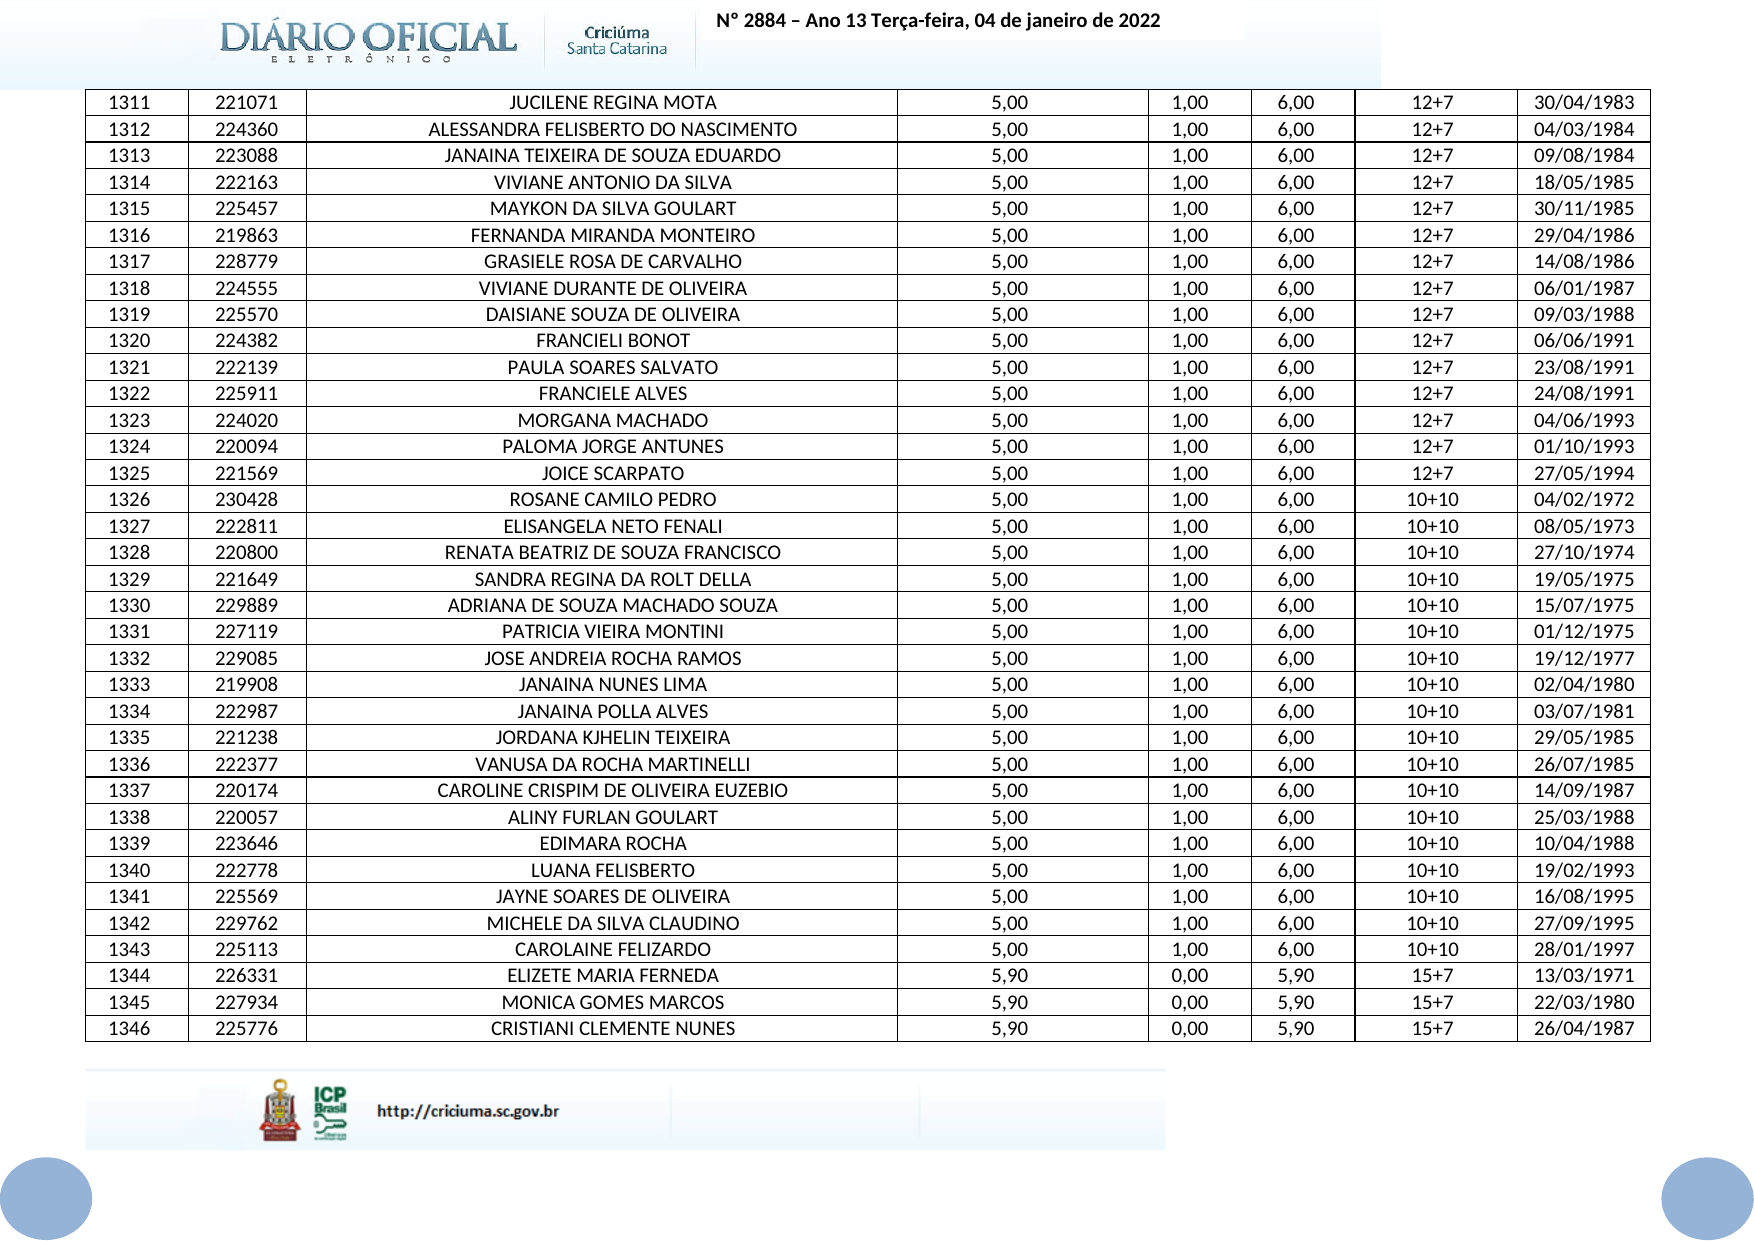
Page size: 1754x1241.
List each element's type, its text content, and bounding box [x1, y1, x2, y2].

table_cell 25/03/1988 [1518, 804, 1650, 829]
table_cell 1329 [86, 566, 188, 591]
table_cell 1,00 [1149, 883, 1251, 909]
table_cell 14/08/1986 [1518, 248, 1650, 274]
table_cell 1346 [86, 1016, 188, 1041]
table_cell 1322 [86, 381, 188, 406]
table_cell 6,00 [1252, 857, 1354, 882]
table_cell 09/08/1984 [1518, 143, 1650, 168]
table_cell EDIMARA ROCHA [307, 830, 897, 856]
table_cell 02/04/1980 [1518, 672, 1650, 697]
table_cell 12+7 [1356, 169, 1517, 194]
table_cell 12+7 [1356, 90, 1517, 115]
table_cell 6,00 [1252, 725, 1354, 750]
table_cell 15+7 [1356, 1016, 1517, 1041]
table_cell JOSE ANDREIA ROCHA RAMOS [307, 645, 897, 671]
table_cell MORGANA MACHADO [307, 407, 897, 432]
table_cell 10+10 [1356, 830, 1517, 856]
table_cell 1,00 [1149, 672, 1251, 697]
table_cell 5,00 [898, 592, 1148, 618]
table_cell 225113 [189, 936, 306, 962]
table_cell JORDANA KJHELIN TEIXEIRA [307, 725, 897, 750]
table_cell 14/09/1987 [1518, 778, 1650, 803]
table_cell 27/10/1974 [1518, 539, 1650, 565]
table_cell 222163 [189, 169, 306, 194]
table_cell 1327 [86, 513, 188, 538]
table_cell 1339 [86, 830, 188, 856]
table_cell 225911 [189, 381, 306, 406]
table_cell 1314 [86, 169, 188, 194]
table_cell 6,00 [1252, 698, 1354, 723]
table_cell 229085 [189, 645, 306, 671]
table_cell ADRIANA DE SOUZA MACHADO SOUZA [307, 592, 897, 618]
table_cell 225570 [189, 301, 306, 327]
table_cell 1,00 [1149, 301, 1251, 327]
table_cell 1312 [86, 116, 188, 141]
table_cell 12+7 [1356, 460, 1517, 485]
table_cell 1,00 [1149, 778, 1251, 803]
table_cell 1335 [86, 725, 188, 750]
table_cell 10+10 [1356, 672, 1517, 697]
table_cell 5,00 [898, 381, 1148, 406]
table_cell 6,00 [1252, 169, 1354, 194]
table_cell 1,00 [1149, 513, 1251, 538]
table_cell 5,00 [898, 857, 1148, 882]
table_cell 222377 [189, 751, 306, 776]
table_cell 222778 [189, 857, 306, 882]
table_cell 12+7 [1356, 248, 1517, 274]
table_cell 5,00 [898, 725, 1148, 750]
table_cell 1341 [86, 883, 188, 909]
table_cell 08/05/1973 [1518, 513, 1650, 538]
table_cell 12+7 [1356, 354, 1517, 379]
table_cell 06/01/1987 [1518, 275, 1650, 300]
table_cell 10+10 [1356, 857, 1517, 882]
table_cell 227119 [189, 619, 306, 644]
table_cell 220057 [189, 804, 306, 829]
table_cell 24/08/1991 [1518, 381, 1650, 406]
table_cell 6,00 [1252, 354, 1354, 379]
table_cell 227934 [189, 989, 306, 1014]
table_cell 1325 [86, 460, 188, 485]
table_cell 1,00 [1149, 619, 1251, 644]
table_cell 01/12/1975 [1518, 619, 1650, 644]
table_cell 220800 [189, 539, 306, 565]
table_cell 222139 [189, 354, 306, 379]
table_cell 5,90 [1252, 1016, 1354, 1041]
table_cell 5,90 [898, 989, 1148, 1014]
table_cell 1,00 [1149, 725, 1251, 750]
table_cell 228779 [189, 248, 306, 274]
table_cell 222811 [189, 513, 306, 538]
table_cell JAYNE SOARES DE OLIVEIRA [307, 883, 897, 909]
table_cell 12+7 [1356, 143, 1517, 168]
table_cell 10+10 [1356, 513, 1517, 538]
table_cell 5,00 [898, 407, 1148, 432]
table_cell 1,00 [1149, 275, 1251, 300]
table_cell 10+10 [1356, 883, 1517, 909]
table_cell 1,00 [1149, 116, 1251, 141]
table_cell 19/05/1975 [1518, 566, 1650, 591]
table_cell 09/03/1988 [1518, 301, 1650, 327]
table_cell 30/11/1985 [1518, 195, 1650, 221]
table_cell 6,00 [1252, 619, 1354, 644]
table_cell 5,90 [1252, 989, 1354, 1014]
table_cell 5,00 [898, 354, 1148, 379]
table_cell DAISIANE SOUZA DE OLIVEIRA [307, 301, 897, 327]
table_cell 223646 [189, 830, 306, 856]
table_cell 1336 [86, 751, 188, 776]
table_cell 1,00 [1149, 830, 1251, 856]
table_cell 226331 [189, 963, 306, 988]
table_cell 22/03/1980 [1518, 989, 1650, 1014]
table_cell 03/07/1981 [1518, 698, 1650, 723]
table_cell CAROLINE CRISPIM DE OLIVEIRA EUZEBIO [307, 778, 897, 803]
table_cell 6,00 [1252, 301, 1354, 327]
table_cell 5,00 [898, 248, 1148, 274]
table_cell 6,00 [1252, 275, 1354, 300]
table_cell 26/04/1987 [1518, 1016, 1650, 1041]
table_cell 224020 [189, 407, 306, 432]
table_cell 5,00 [898, 645, 1148, 671]
table_cell 6,00 [1252, 248, 1354, 274]
table_cell PALOMA JORGE ANTUNES [307, 434, 897, 459]
table_cell CRISTIANI CLEMENTE NUNES [307, 1016, 897, 1041]
table_cell 1343 [86, 936, 188, 962]
table_cell 221238 [189, 725, 306, 750]
table_cell 5,00 [898, 222, 1148, 247]
table_cell 5,00 [898, 169, 1148, 194]
table_cell 1,00 [1149, 486, 1251, 512]
table_cell 6,00 [1252, 830, 1354, 856]
table_cell 5,00 [898, 301, 1148, 327]
table_cell 223088 [189, 143, 306, 168]
table_cell 12+7 [1356, 275, 1517, 300]
table_cell MICHELE DA SILVA CLAUDINO [307, 910, 897, 935]
table_cell 15+7 [1356, 989, 1517, 1014]
table_cell 5,00 [898, 751, 1148, 776]
table_cell 219908 [189, 672, 306, 697]
table_cell 6,00 [1252, 143, 1354, 168]
table_cell 6,00 [1252, 90, 1354, 115]
table_cell 1320 [86, 328, 188, 353]
table_cell 5,00 [898, 195, 1148, 221]
table_cell ALINY FURLAN GOULART [307, 804, 897, 829]
table_cell 1,00 [1149, 90, 1251, 115]
table_cell 1,00 [1149, 751, 1251, 776]
table_cell 10+10 [1356, 751, 1517, 776]
table_cell 5,00 [898, 486, 1148, 512]
table_cell 5,00 [898, 275, 1148, 300]
table_cell 5,00 [898, 90, 1148, 115]
table_cell 221071 [189, 90, 306, 115]
table_cell 1313 [86, 143, 188, 168]
table_cell 1,00 [1149, 328, 1251, 353]
table_cell SANDRA REGINA DA ROLT DELLA [307, 566, 897, 591]
table_cell 225776 [189, 1016, 306, 1041]
table_cell 10+10 [1356, 778, 1517, 803]
table_cell 10+10 [1356, 539, 1517, 565]
table_cell 1,00 [1149, 222, 1251, 247]
table_cell 1,00 [1149, 804, 1251, 829]
table_cell 1340 [86, 857, 188, 882]
table_cell GRASIELE ROSA DE CARVALHO [307, 248, 897, 274]
table_cell 0,00 [1149, 989, 1251, 1014]
table_cell 1316 [86, 222, 188, 247]
table_cell 5,00 [898, 513, 1148, 538]
table_cell 12+7 [1356, 407, 1517, 432]
table_cell 1,00 [1149, 698, 1251, 723]
table_cell 1337 [86, 778, 188, 803]
table_cell 5,00 [898, 778, 1148, 803]
table_cell 10+10 [1356, 725, 1517, 750]
table_cell 1319 [86, 301, 188, 327]
table_cell 1,00 [1149, 248, 1251, 274]
table_cell 5,00 [898, 539, 1148, 565]
table_cell 5,00 [898, 460, 1148, 485]
table_cell 10+10 [1356, 566, 1517, 591]
table_cell 221649 [189, 566, 306, 591]
table_cell 6,00 [1252, 222, 1354, 247]
table_cell 29/05/1985 [1518, 725, 1650, 750]
table_cell 1,00 [1149, 407, 1251, 432]
table_cell MONICA GOMES MARCOS [307, 989, 897, 1014]
table_cell 04/06/1993 [1518, 407, 1650, 432]
table_cell VIVIANE DURANTE DE OLIVEIRA [307, 275, 897, 300]
table_cell 1,00 [1149, 592, 1251, 618]
table_cell 1,00 [1149, 195, 1251, 221]
table_cell 27/05/1994 [1518, 460, 1650, 485]
table_cell 6,00 [1252, 116, 1354, 141]
table_cell 5,00 [898, 566, 1148, 591]
table_cell 1334 [86, 698, 188, 723]
table_cell 12+7 [1356, 434, 1517, 459]
table_cell 06/06/1991 [1518, 328, 1650, 353]
table_cell 6,00 [1252, 195, 1354, 221]
table_cell 04/03/1984 [1518, 116, 1650, 141]
table_cell FRANCIELI BONOT [307, 328, 897, 353]
table_cell RENATA BEATRIZ DE SOUZA FRANCISCO [307, 539, 897, 565]
table_cell 6,00 [1252, 672, 1354, 697]
table_cell PAULA SOARES SALVATO [307, 354, 897, 379]
table_cell 5,00 [898, 619, 1148, 644]
table_cell 12+7 [1356, 222, 1517, 247]
table_cell 6,00 [1252, 381, 1354, 406]
table_cell FERNANDA MIRANDA MONTEIRO [307, 222, 897, 247]
table_cell 5,00 [898, 698, 1148, 723]
table_cell 27/09/1995 [1518, 910, 1650, 935]
table_cell 6,00 [1252, 645, 1354, 671]
table_cell 225457 [189, 195, 306, 221]
table_cell 1,00 [1149, 381, 1251, 406]
table_cell 6,00 [1252, 513, 1354, 538]
table_cell 10/04/1988 [1518, 830, 1650, 856]
table_cell 220094 [189, 434, 306, 459]
table_cell 12+7 [1356, 195, 1517, 221]
table_cell 5,00 [898, 434, 1148, 459]
table_cell 6,00 [1252, 910, 1354, 935]
table_cell 04/02/1972 [1518, 486, 1650, 512]
table_cell 221569 [189, 460, 306, 485]
table_cell 1,00 [1149, 169, 1251, 194]
table_cell 1330 [86, 592, 188, 618]
table_cell 5,00 [898, 672, 1148, 697]
table_cell JANAINA POLLA ALVES [307, 698, 897, 723]
table_cell 12+7 [1356, 301, 1517, 327]
table_cell 10+10 [1356, 936, 1517, 962]
table_cell 1,00 [1149, 354, 1251, 379]
table_cell JUCILENE REGINA MOTA [307, 90, 897, 115]
table_cell 6,00 [1252, 407, 1354, 432]
table_cell 219863 [189, 222, 306, 247]
table_cell 229762 [189, 910, 306, 935]
table_cell 26/07/1985 [1518, 751, 1650, 776]
table_cell 0,00 [1149, 1016, 1251, 1041]
table_cell CAROLAINE FELIZARDO [307, 936, 897, 962]
table_cell 1328 [86, 539, 188, 565]
table_cell 30/04/1983 [1518, 90, 1650, 115]
table_cell 1324 [86, 434, 188, 459]
table_cell 222987 [189, 698, 306, 723]
table_cell 5,90 [1252, 963, 1354, 988]
table_cell JOICE SCARPATO [307, 460, 897, 485]
table_cell 10+10 [1356, 645, 1517, 671]
table_cell 10+10 [1356, 804, 1517, 829]
table_cell 29/04/1986 [1518, 222, 1650, 247]
table_cell 18/05/1985 [1518, 169, 1650, 194]
table_cell 1326 [86, 486, 188, 512]
table_cell 6,00 [1252, 539, 1354, 565]
table_cell JANAINA NUNES LIMA [307, 672, 897, 697]
table_cell 12+7 [1356, 381, 1517, 406]
table_cell 10+10 [1356, 910, 1517, 935]
table_cell PATRICIA VIEIRA MONTINI [307, 619, 897, 644]
table_cell 1321 [86, 354, 188, 379]
table_cell 1318 [86, 275, 188, 300]
table_cell 13/03/1971 [1518, 963, 1650, 988]
table_cell 19/12/1977 [1518, 645, 1650, 671]
table_cell 5,00 [898, 883, 1148, 909]
table_cell JANAINA TEIXEIRA DE SOUZA EDUARDO [307, 143, 897, 168]
table_cell 1338 [86, 804, 188, 829]
table_cell 19/02/1993 [1518, 857, 1650, 882]
table_cell 5,00 [898, 936, 1148, 962]
table_cell ELISANGELA NETO FENALI [307, 513, 897, 538]
table_cell 224382 [189, 328, 306, 353]
table_cell 1342 [86, 910, 188, 935]
table_cell 6,00 [1252, 592, 1354, 618]
table_cell 5,90 [898, 963, 1148, 988]
table_cell 5,00 [898, 830, 1148, 856]
table_cell 5,90 [898, 1016, 1148, 1041]
table_cell 15/07/1975 [1518, 592, 1650, 618]
table_cell 5,00 [898, 910, 1148, 935]
table_cell 5,00 [898, 804, 1148, 829]
table_cell 1,00 [1149, 645, 1251, 671]
table_cell 230428 [189, 486, 306, 512]
table_cell FRANCIELE ALVES [307, 381, 897, 406]
table_cell 229889 [189, 592, 306, 618]
table_cell 16/08/1995 [1518, 883, 1650, 909]
table_cell 6,00 [1252, 936, 1354, 962]
table_cell 1345 [86, 989, 188, 1014]
table_cell 15+7 [1356, 963, 1517, 988]
table_cell 1344 [86, 963, 188, 988]
table_cell 1315 [86, 195, 188, 221]
table_cell LUANA FELISBERTO [307, 857, 897, 882]
table_cell 5,00 [898, 328, 1148, 353]
table_cell 6,00 [1252, 751, 1354, 776]
table_cell 1,00 [1149, 910, 1251, 935]
table_cell 1,00 [1149, 539, 1251, 565]
table_cell 10+10 [1356, 486, 1517, 512]
table_cell 12+7 [1356, 116, 1517, 141]
table_cell 6,00 [1252, 778, 1354, 803]
table_cell VANUSA DA ROCHA MARTINELLI [307, 751, 897, 776]
table_cell 6,00 [1252, 460, 1354, 485]
table_cell 1,00 [1149, 143, 1251, 168]
table_cell 10+10 [1356, 698, 1517, 723]
table_cell 01/10/1993 [1518, 434, 1650, 459]
table_cell 10+10 [1356, 592, 1517, 618]
table_cell 1,00 [1149, 434, 1251, 459]
table_cell ROSANE CAMILO PEDRO [307, 486, 897, 512]
table_cell 224360 [189, 116, 306, 141]
table_cell 6,00 [1252, 434, 1354, 459]
table_cell 1,00 [1149, 460, 1251, 485]
table_cell 224555 [189, 275, 306, 300]
table_cell 0,00 [1149, 963, 1251, 988]
table_cell 1,00 [1149, 857, 1251, 882]
table_cell VIVIANE ANTONIO DA SILVA [307, 169, 897, 194]
table_cell 1332 [86, 645, 188, 671]
table_cell 6,00 [1252, 328, 1354, 353]
table_cell 5,00 [898, 143, 1148, 168]
table_cell 12+7 [1356, 328, 1517, 353]
table_cell 225569 [189, 883, 306, 909]
table_cell ALESSANDRA FELISBERTO DO NASCIMENTO [307, 116, 897, 141]
table_cell 5,00 [898, 116, 1148, 141]
table_cell 28/01/1997 [1518, 936, 1650, 962]
table_cell 10+10 [1356, 619, 1517, 644]
table_cell 1323 [86, 407, 188, 432]
table_cell 23/08/1991 [1518, 354, 1650, 379]
table_cell 1,00 [1149, 936, 1251, 962]
table_cell 1,00 [1149, 566, 1251, 591]
table_cell 6,00 [1252, 804, 1354, 829]
table_cell 6,00 [1252, 883, 1354, 909]
table_cell 220174 [189, 778, 306, 803]
table_cell 6,00 [1252, 566, 1354, 591]
table_cell 1333 [86, 672, 188, 697]
table_cell 6,00 [1252, 486, 1354, 512]
table_cell MAYKON DA SILVA GOULART [307, 195, 897, 221]
table_cell 1331 [86, 619, 188, 644]
table_cell 1317 [86, 248, 188, 274]
table_cell ELIZETE MARIA FERNEDA [307, 963, 897, 988]
table_cell 1311 [86, 90, 188, 115]
